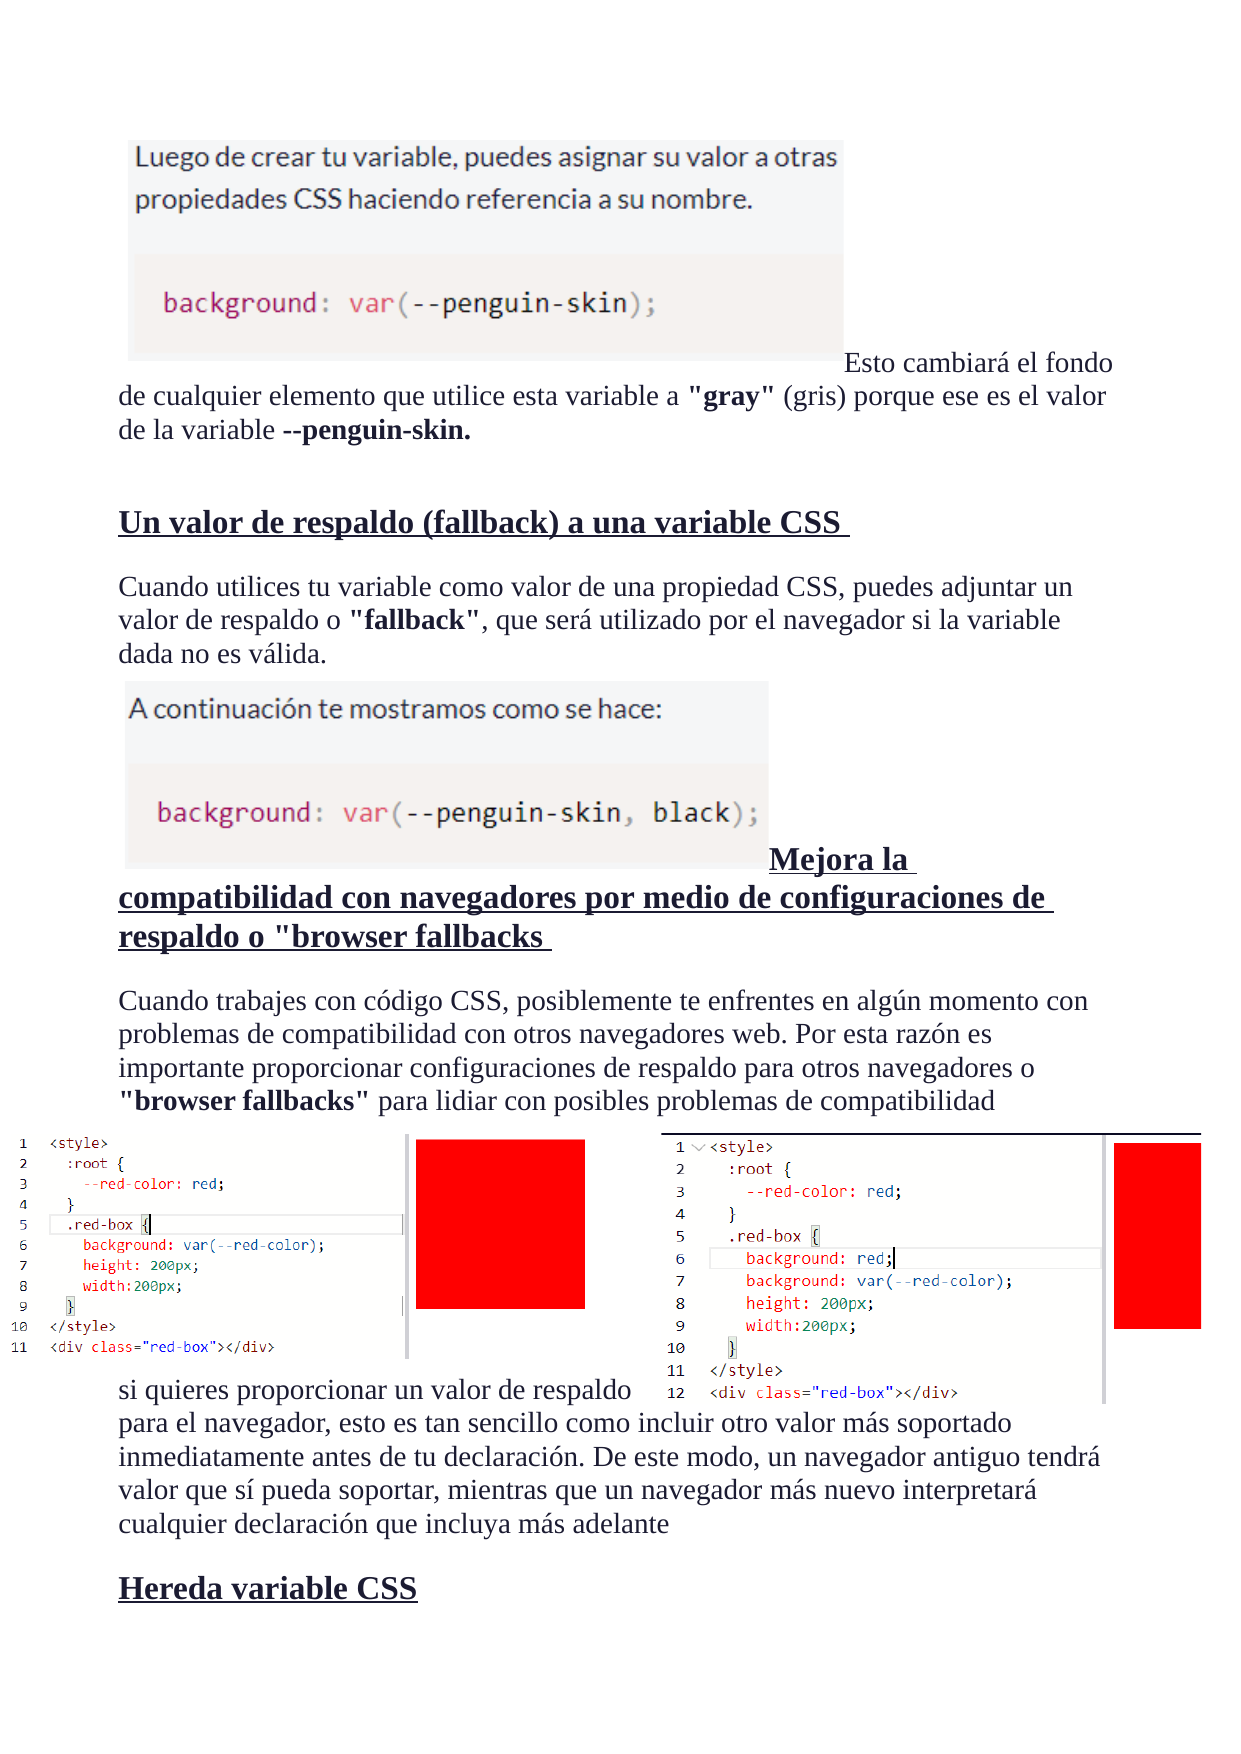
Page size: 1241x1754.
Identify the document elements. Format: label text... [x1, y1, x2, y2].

text Hereda variable CSS [118, 1568, 1122, 1606]
text si quieres proporcionar un valor de respaldo para el navegador, esto es tan sencillo como incluir otro valor más soportado inmediatamente antes de tu declaración. De este modo, un navegador antiguo tendrá valor que sí pueda soportar, mientras que un navegador más nuevo interpretará cualquier declaración que incluya más adelante [118, 1372, 1122, 1539]
text Esto cambiará el fondo de cualquier elemento que utilice esta variable a "gray" (gris) porque ese es el valor de la variable --penguin-skin. [118, 345, 1122, 445]
picture [127, 140, 844, 361]
text Un valor de respaldo (fallback) a una variable CSS [118, 502, 1122, 540]
text Cuando trabajes con código CSS, posiblemente te enfrentes en algún momento con problemas de compatibilidad con otros navegadores web. Por esta razón es importante proporcionar configuraciones de respaldo para otros navegadores o "browser fallbacks" para lidiar con posibles problemas de compatibilidad [118, 983, 1122, 1117]
picture [661, 1133, 1202, 1404]
picture [124, 681, 769, 869]
text Cuando utilices tu variable como valor de una propiedad CSS, puedes adjuntar un valor de respaldo o "fallback", que será utilizado por el navegador si la variable dada no es válida. [118, 569, 1122, 669]
picture [11, 1134, 609, 1359]
text Mejora la compatibilidad con navegadores por medio de configuraciones de respaldo o "browser fallbacks [118, 839, 1122, 954]
